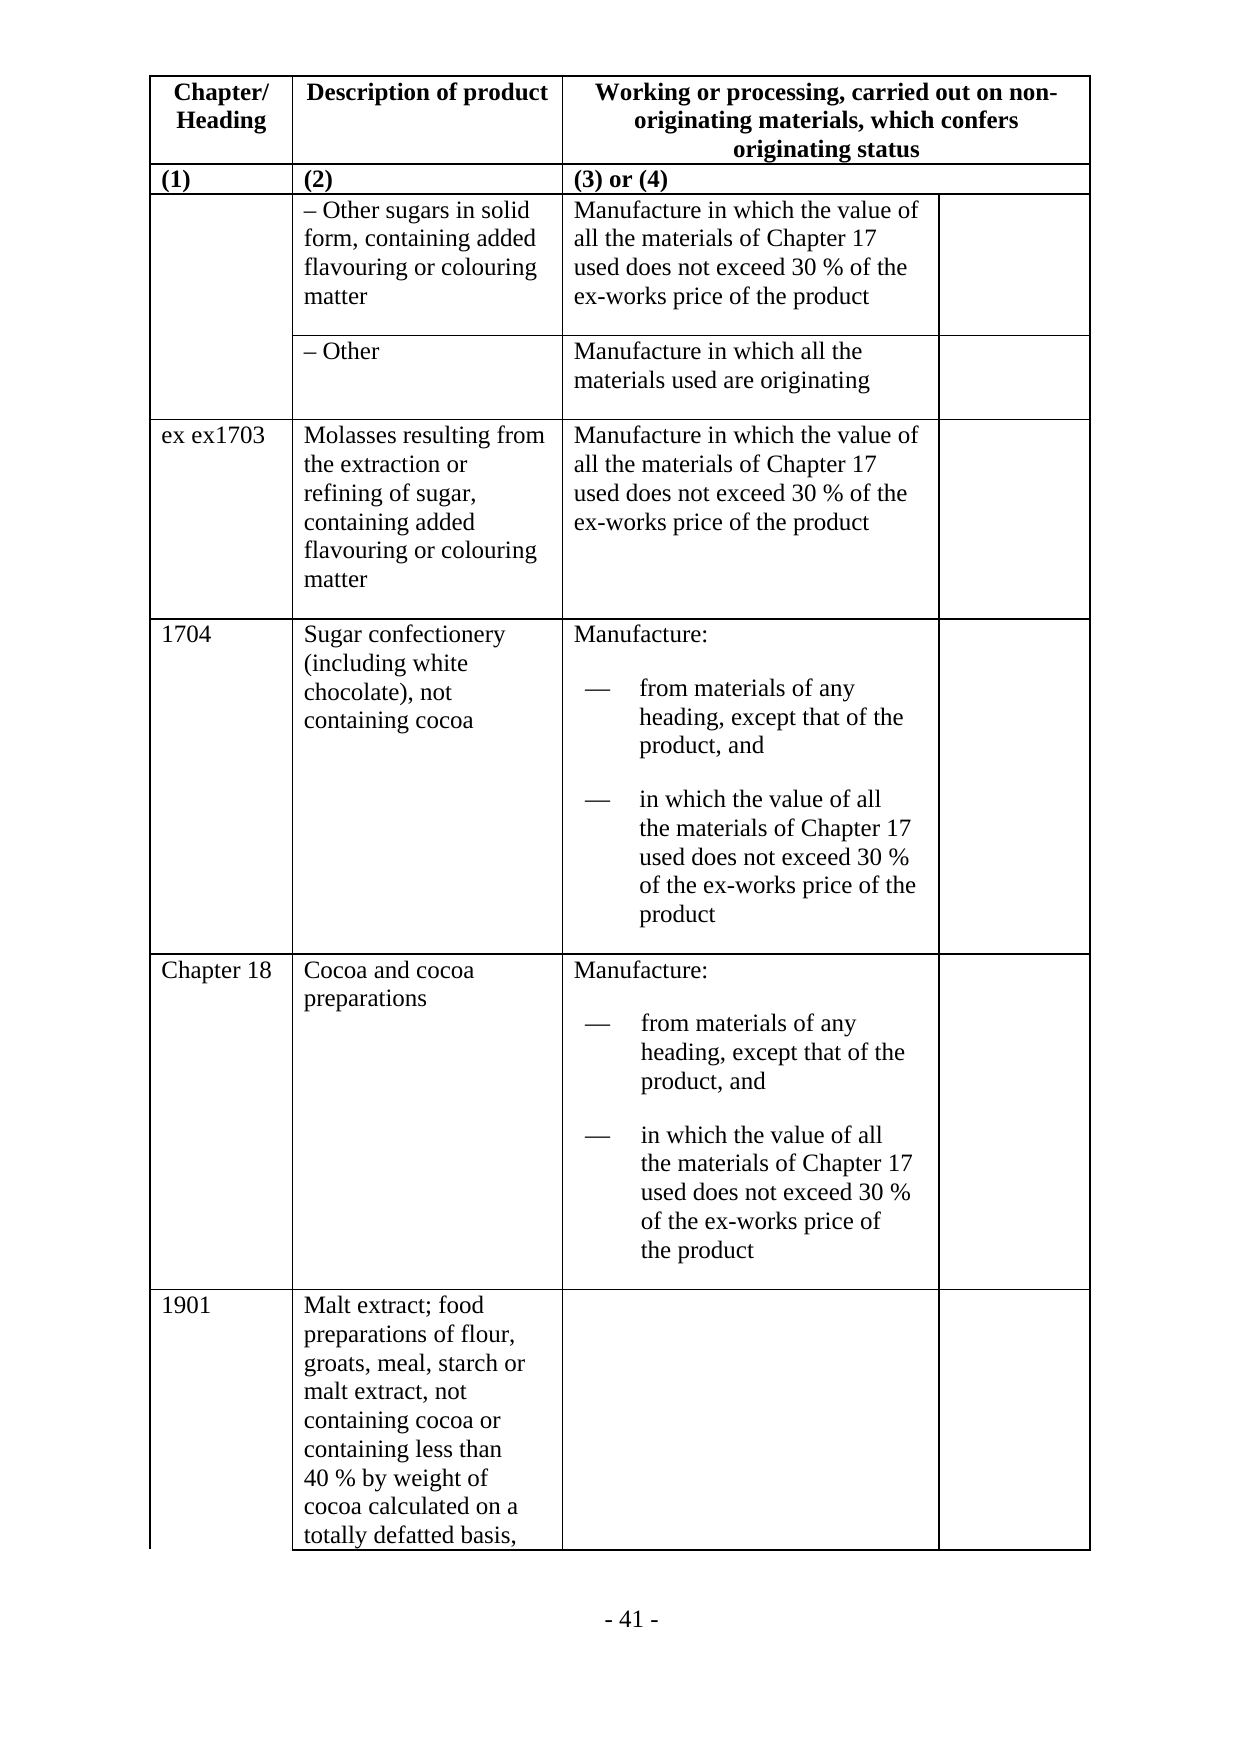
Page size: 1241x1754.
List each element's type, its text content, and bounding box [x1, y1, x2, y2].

table_header Chapter/Heading [151, 77, 292, 163]
table_cell — [574, 1120, 629, 1288]
table_cell ex ex1703 [151, 420, 292, 618]
table_cell [940, 955, 1089, 1289]
table_cell Cocoa and cocoa preparations [293, 955, 562, 1289]
table_cell Sugar confectionery (including white chocolate), not containing cocoa [293, 620, 562, 953]
table_cell 1704 [151, 620, 292, 953]
table_cell Manufacture in which all the materials used are originating [563, 336, 938, 419]
table_cell Chapter 18 [151, 955, 292, 1289]
table_cell Manufacture: [563, 955, 938, 1289]
table_header from materials of any heading, except that of the product, and [629, 1009, 928, 1120]
table_cell [940, 420, 1089, 618]
table_cell [940, 195, 1089, 335]
table_cell Malt extract; food preparations of flour, groats, meal, starch or malt extract, not containing cocoa or containing less than 40 % by weight of cocoa calculated on a totally defatted basis, [293, 1290, 562, 1549]
table_cell [151, 335, 292, 419]
table_header — [574, 1009, 629, 1120]
table_cell Manufacture in which the value of all the materials of Chapter 17 used does not exceed 30 % of the ex-works price of the product [563, 420, 938, 618]
table_cell [940, 336, 1089, 419]
table_cell Manufacture: [563, 620, 938, 953]
table_cell — [574, 784, 628, 953]
table_cell Manufacture in which the value of all the materials of Chapter 17 used does not exceed 30 % of the ex-works price of the product [563, 195, 938, 335]
table_cell [940, 620, 1089, 953]
table_header from materials of any heading, except that of the product, and [628, 673, 928, 784]
table_cell Molasses resulting from the extraction or refining of sugar, containing added flavouring or colouring matter [293, 420, 562, 618]
table_cell [940, 1290, 1089, 1549]
table_cell [151, 195, 292, 335]
table_cell in which the value of all the materials of Chapter 17 used does not exceed 30 % of the ex-works price of the product [628, 784, 928, 953]
table_cell (2) [293, 165, 562, 193]
table_cell (1) [151, 165, 292, 193]
table_cell – Other sugars in solid form, containing added flavouring or colouring matter [293, 195, 562, 335]
table_cell in which the value of all the materials of Chapter 17 used does not exceed 30 % of the ex-works price of the product [629, 1120, 928, 1288]
table_cell [563, 1290, 938, 1549]
table_cell – Other [293, 336, 562, 419]
table_cell (3) or (4) [563, 165, 1089, 193]
table_header Description of product [293, 77, 562, 163]
table_header — [574, 673, 628, 784]
table_header Working or processing, carried out on non-originating materials, which confers originating status [563, 77, 1089, 163]
table_cell 1901 [151, 1290, 292, 1549]
